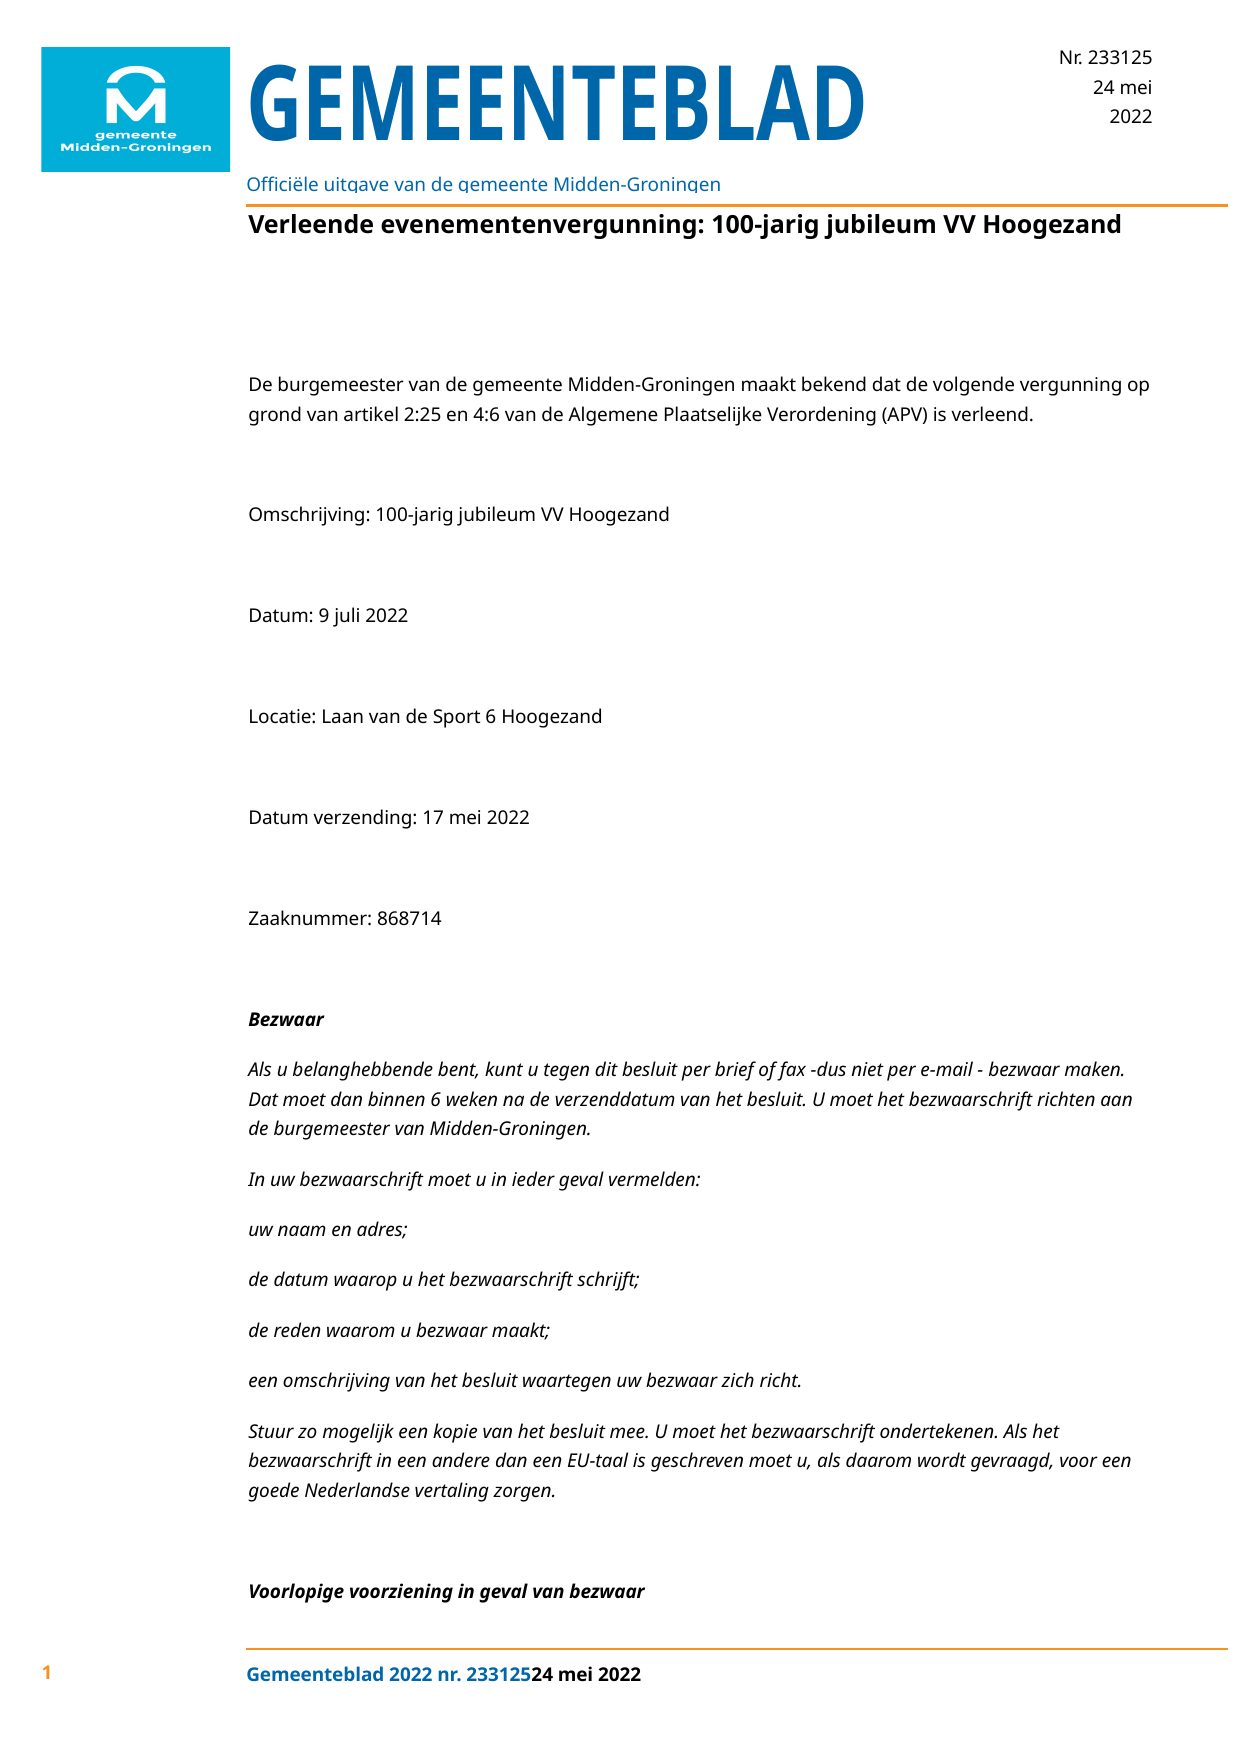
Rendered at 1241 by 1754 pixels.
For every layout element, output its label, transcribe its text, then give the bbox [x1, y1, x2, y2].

text Omschrijving: 100-jarig jubileum VV Hoogezand [248, 502, 1152, 527]
picture [184, 146, 190, 153]
picture [107, 89, 165, 122]
text De burgemeester van de gemeente Midden-Groningen maakt bekend dat de volgende vergunning op grond van artikel 2:25 en 4:6 van de Algemene Plaatselijke Verordening (APV) is verleend. [248, 371, 1152, 426]
text de reden waarom u bezwaar maakt; [248, 1317, 1152, 1343]
text In uw bezwaarschrift moet u in ieder geval vermelden: [248, 1166, 1152, 1191]
text Als u belanghebbende bent, kunt u tegen dit besluit per brief of fax -dus niet per e-mail - bezwaar maken. Dat moet dan binnen 6 weken na de verzenddatum van het besluit. U moet het bezwaarschrift richten aan de burgemeester van Midden-Groningen. [248, 1056, 1152, 1141]
text Stuur zo mogelijk een kopie van het besluit mee. U moet het bezwaarschrift ondertekenen. Als het bezwaarschrift in een andere dan een EU-taal is geschreven moet u, als daarom wordt gevraagd, voor een goede Nederlandse vertaling zorgen. [248, 1418, 1152, 1503]
text Datum verzending: 17 mei 2022 [248, 804, 1152, 830]
text Datum: 9 juli 2022 [248, 602, 1152, 628]
text Bezwaar [248, 1006, 1152, 1031]
text een omschrijving van het besluit waartegen uw bezwaar zich richt. [248, 1367, 1152, 1393]
text uw naam en adres; [248, 1216, 1152, 1242]
text Zaaknummer: 868714 [248, 905, 1152, 931]
text Verleende evenementenvergunning: 100-jarig jubileum VV Hoogezand [248, 207, 1152, 241]
text Voorlopige voorziening in geval van bezwaar [248, 1578, 1152, 1603]
picture [108, 66, 164, 82]
text de datum waarop u het bezwaarschrift schrijft; [248, 1267, 1152, 1292]
text Locatie: Laan van de Sport 6 Hoogezand [248, 703, 1152, 729]
